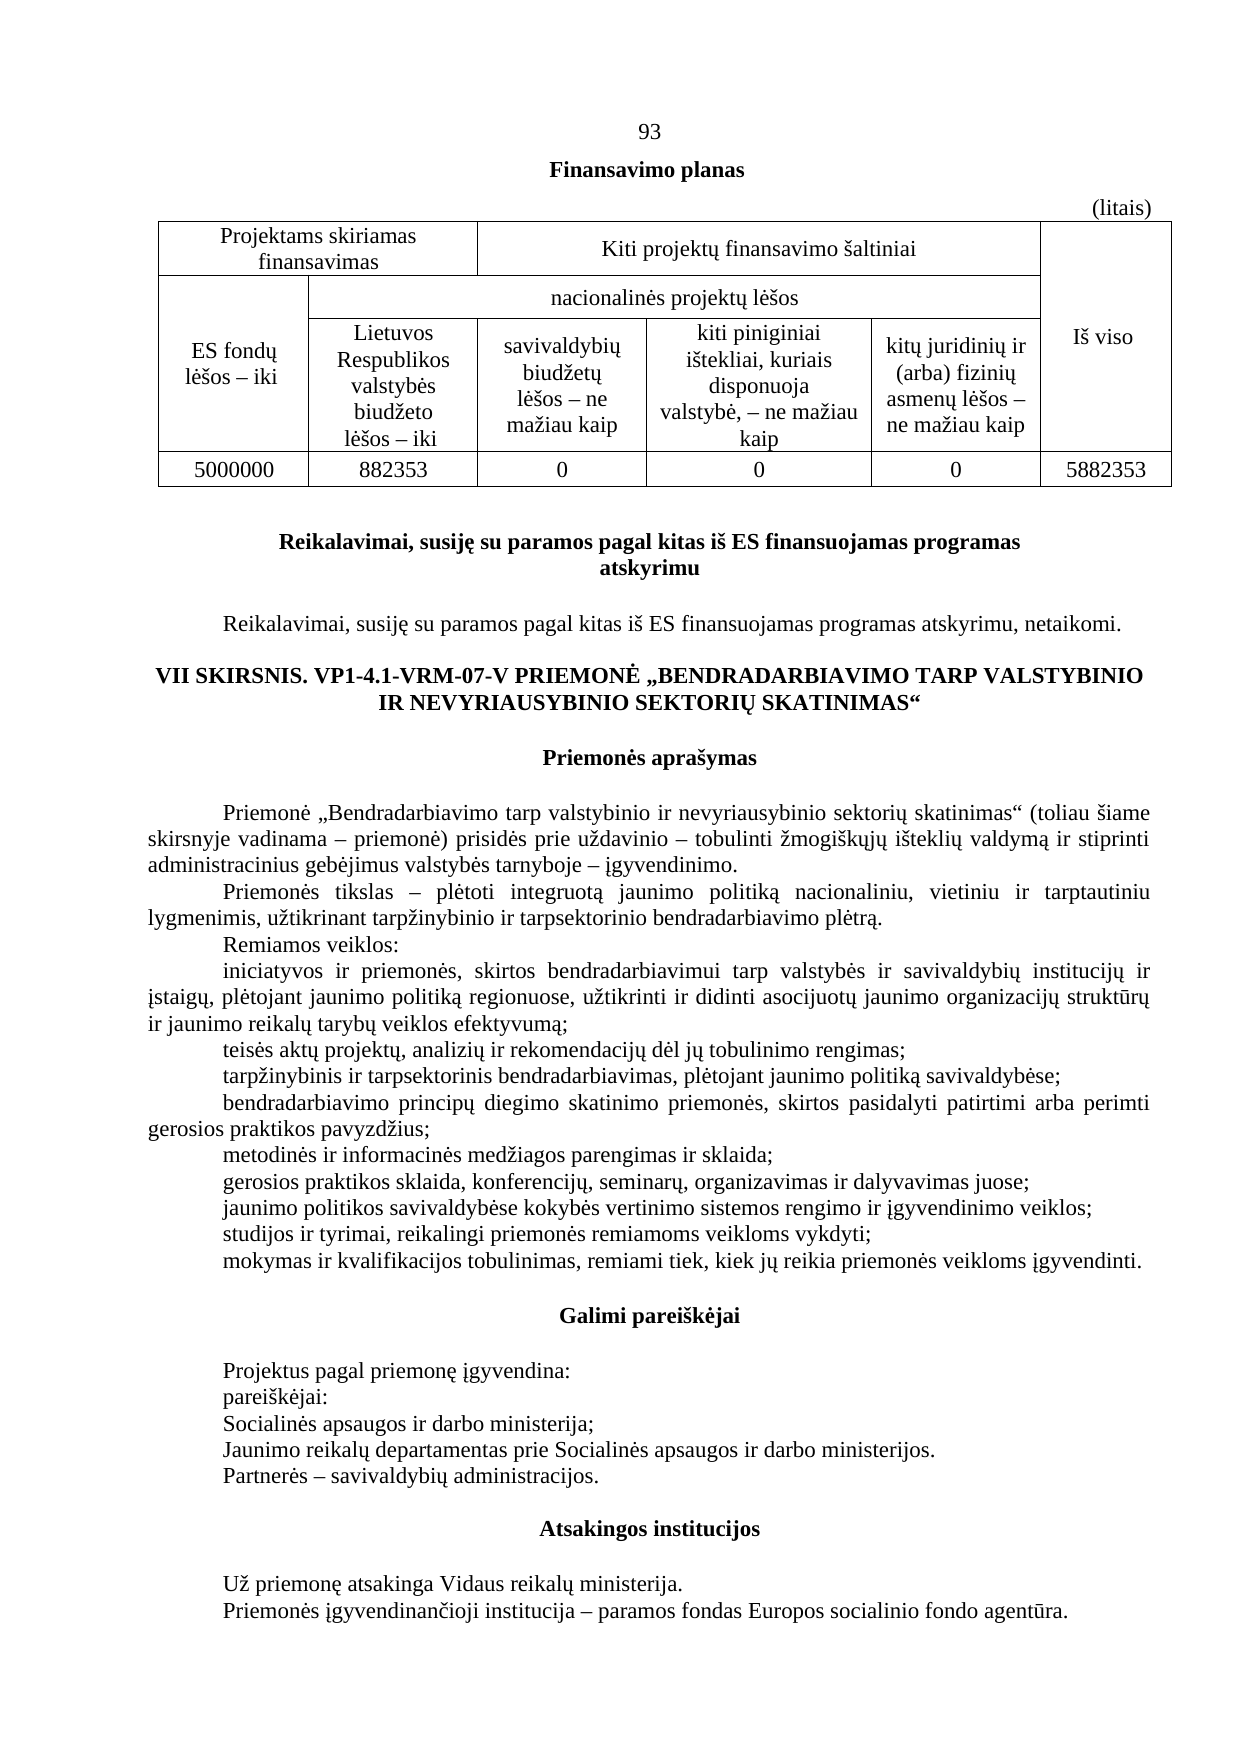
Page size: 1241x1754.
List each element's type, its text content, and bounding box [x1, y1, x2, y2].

text gerosios praktikos sklaida, konferencijų, seminarų, organizavimas ir dalyvavimas juose; [148, 1168, 1152, 1194]
table_header Iš viso [1041, 222, 1171, 451]
table_cell 0 [872, 452, 1040, 486]
text tarpžinybinis ir tarpsektorinis bendradarbiavimas, plėtojant jaunimo politiką savivaldybėse; [148, 1062, 1152, 1089]
text bendradarbiavimo principų diegimo skatinimo priemonės, skirtos pasidalyti patirtimi arba perimti gerosios praktikos pavyzdžius; [148, 1089, 1152, 1141]
table_cell nacionalinės projektų lėšos [309, 276, 1040, 318]
table_header Projektams skiriamas finansavimas [159, 222, 477, 274]
table_cell Lietuvos Respublikos valstybės biudžeto lėšos – iki [309, 319, 477, 451]
table_cell kiti piniginiai ištekliai, kuriais disponuoja valstybė, – ne mažiau kaip [647, 319, 871, 451]
text mokymas ir kvalifikacijos tobulinimas, remiami tiek, kiek jų reikia priemonės veikloms įgyvendinti. [148, 1247, 1152, 1273]
table_cell 0 [478, 452, 646, 486]
table_cell 0 [647, 452, 871, 486]
text Finansavimo planas [148, 156, 1152, 182]
table_cell kitų juridinių ir (arba) fizinių asmenų lėšos – ne mažiau kaip [872, 319, 1040, 451]
text Projektus pagal priemonę įgyvendina: [148, 1357, 1152, 1383]
text Priemonės įgyvendinančioji institucija – paramos fondas Europos socialinio fondo agentūra. [148, 1597, 1152, 1623]
table_cell savivaldybių biudžetų lėšos – ne mažiau kaip [478, 319, 646, 451]
text metodinės ir informacinės medžiagos parengimas ir sklaida; [148, 1141, 1152, 1168]
table_cell 5000000 [159, 452, 308, 486]
text Partnerės – savivaldybių administracijos. [185, 1462, 1152, 1489]
text Priemonė „Bendradarbiavimo tarp valstybinio ir nevyriausybinio sektorių skatinimas“ (toliau šiame skirsnyje vadinama – priemonė) prisidės prie uždavinio – tobulinti žmogiškųjų išteklių valdymą ir stiprinti administracinius gebėjimus valstybės tarnyboje – įgyvendinimo. [148, 799, 1152, 878]
text pareiškėjai: [185, 1383, 1152, 1410]
text Jaunimo reikalų departamentas prie Socialinės apsaugos ir darbo ministerijos. [185, 1436, 1152, 1462]
text Galimi pareiškėjai [148, 1302, 1152, 1328]
subtitle VII SKIRSNIS. VP1-4.1-VRM-07-V PRIEMONĖ „BENDRADARBIAVIMO TARP VALSTYBINIO IR NEVYRIAUSYBINIO SEKTORIŲ SKATINIMAS“ [148, 662, 1152, 715]
text Už priemonę atsakinga Vidaus reikalų ministerija. [148, 1570, 1152, 1597]
text (litais) [148, 194, 1152, 221]
text studijos ir tyrimai, reikalingi priemonės remiamoms veikloms vykdyti; [148, 1221, 1152, 1247]
table_cell 5882353 [1041, 452, 1171, 486]
text Reikalavimai, susiję su paramos pagal kitas iš ES finansuojamas programas atskyrimu, netaikomi. [148, 609, 1152, 636]
text Remiamos veiklos: [148, 931, 1152, 957]
table_cell 882353 [309, 452, 477, 486]
text Socialinės apsaugos ir darbo ministerija; [185, 1410, 1152, 1436]
text jaunimo politikos savivaldybėse kokybės vertinimo sistemos rengimo ir įgyvendinimo veiklos; [148, 1194, 1152, 1221]
text Priemonės tikslas – plėtoti integruotą jaunimo politiką nacionaliniu, vietiniu ir tarptautiniu lygmenimis, užtikrinant tarpžinybinio ir tarpsektorinio bendradarbiavimo plėtrą. [148, 878, 1152, 931]
text teisės aktų projektų, analizių ir rekomendacijų dėl jų tobulinimo rengimas; [148, 1036, 1152, 1062]
text Reikalavimai, susiję su paramos pagal kitas iš ES finansuojamas programas atskyrimu [148, 528, 1152, 581]
text iniciatyvos ir priemonės, skirtos bendradarbiavimui tarp valstybės ir savivaldybių institucijų ir įstaigų, plėtojant jaunimo politiką regionuose, užtikrinti ir didinti asocijuotų jaunimo organizacijų struktūrų ir jaunimo reikalų tarybų veiklos efektyvumą; [148, 957, 1152, 1036]
text Priemonės aprašymas [148, 744, 1152, 770]
table_header Kiti projektų finansavimo šaltiniai [478, 222, 1040, 274]
text Atsakingos institucijos [148, 1515, 1152, 1542]
table_cell ES fondų lėšos – iki [159, 276, 308, 451]
